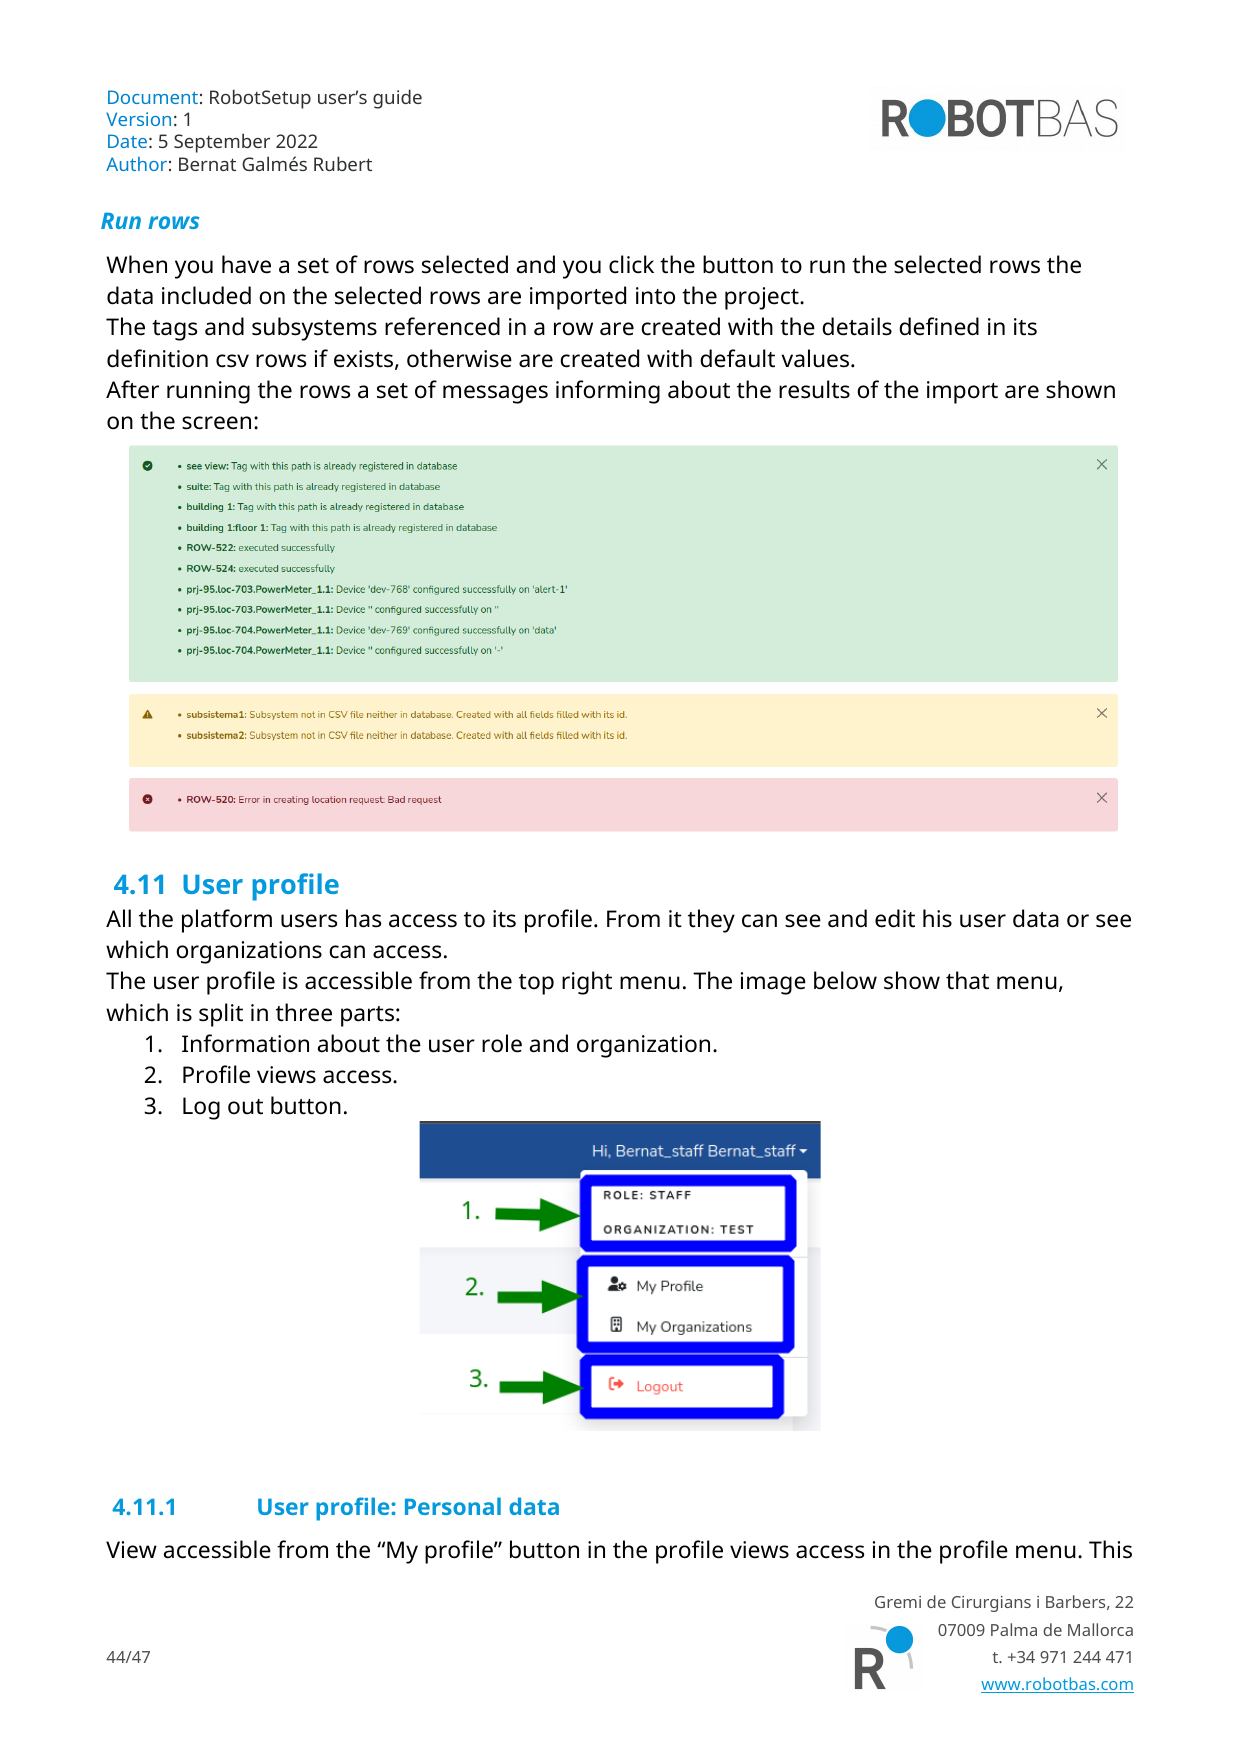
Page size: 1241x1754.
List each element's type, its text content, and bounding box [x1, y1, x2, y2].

picture [844, 1623, 923, 1692]
text The user profile is accessible from the top right menu. The image below show that menu, which is split in three parts: [106, 965, 1134, 1028]
picture [118, 436, 1123, 837]
subtitle User profile: Personal data [106, 1491, 1134, 1522]
text After running the rows a set of messages informing about the results of the import are shown on the screen: [106, 374, 1134, 436]
list Profile views access. [144, 1059, 1134, 1090]
text All the platform users has access to its profile. From it they can see and edit his user data or see which organizations can access. [106, 903, 1134, 965]
list Information about the user role and organization. [144, 1028, 1134, 1059]
picture [419, 1121, 821, 1431]
text When you have a set of rows selected and you click the button to run the selected rows the data included on the selected rows are imported into the project. [106, 249, 1134, 311]
picture [869, 86, 1125, 153]
text The tags and subsystems referenced in a row are created with the details defined in its definition csv rows if exists, otherwise are created with default values. [106, 311, 1134, 374]
list Log out button. [144, 1090, 1134, 1121]
text View accessible from the “My profile” button in the profile views access in the profile menu. This [106, 1534, 1134, 1566]
subtitle User profile [106, 837, 1134, 903]
subtitle Run rows [100, 205, 1134, 236]
